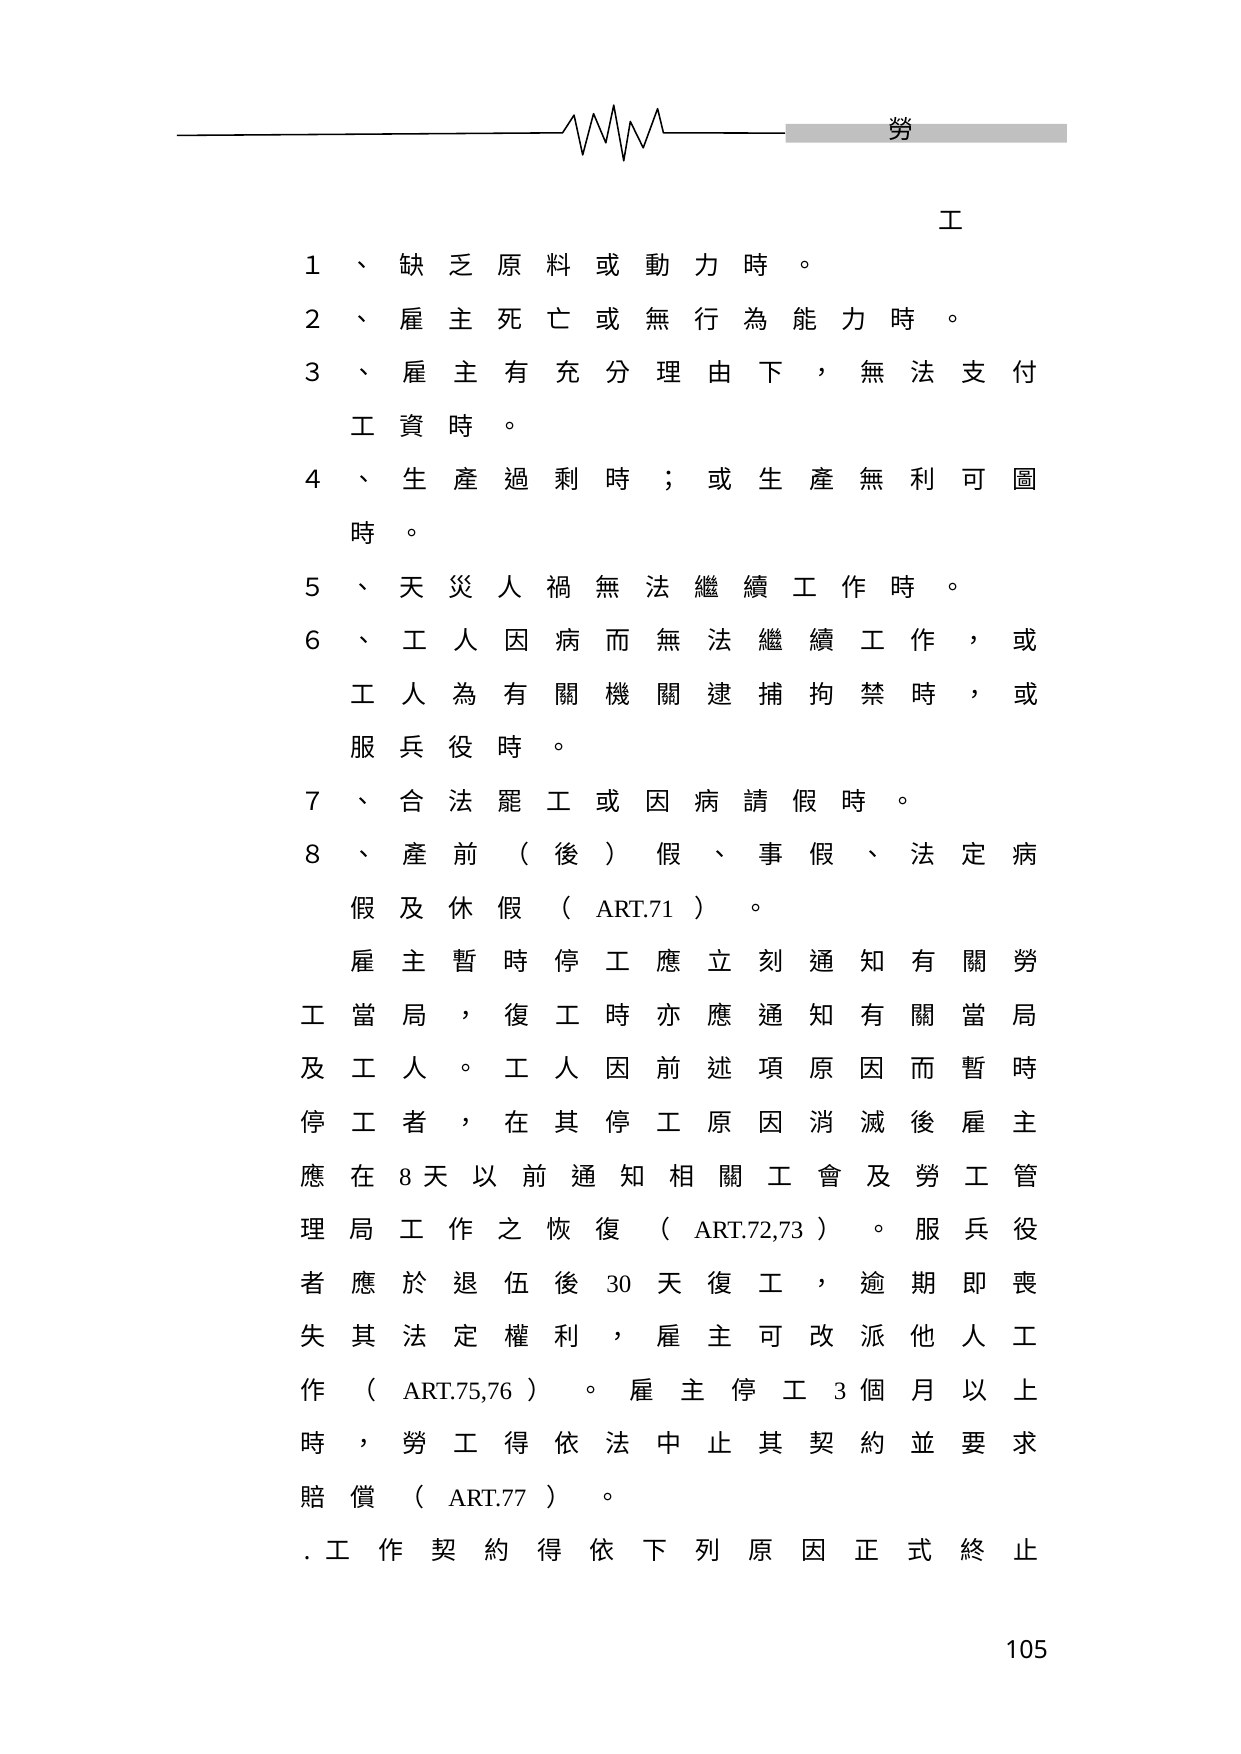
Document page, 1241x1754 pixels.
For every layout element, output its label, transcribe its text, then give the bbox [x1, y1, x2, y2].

text １、缺乏原料或動力時。 [276, 237, 1063, 291]
text ２、雇主死亡或無行為能力時。 [276, 291, 1063, 344]
text ７、合法罷工或因病請假時。 [276, 773, 1063, 826]
text ４、生產過剩時；或生產無利可圖時。 [276, 451, 1063, 558]
text ６、工人因病而無法繼續工作，或工人為有關機關逮捕拘禁時，或服兵役時。 [276, 612, 1063, 773]
text ５、天災人禍無法繼續工作時。 [276, 558, 1063, 612]
text ․ 工作契約得依下列原因正式終止 [276, 1522, 1063, 1576]
text ３、雇主有充分理由下，無法支付工資時。 [276, 344, 1063, 451]
text ８、產前（後）假、事假、法定病假及休假（ART.71）。 [276, 826, 1063, 933]
text 雇主暫時停工應立刻通知有關勞工當局，復工時亦應通知有關當局及工人。工人因前述項原因而暫時停工者，在其停工原因消滅後雇主應在8天以前通知相關工會及勞工管理局工作之恢復（ART.72,73）。服兵役者應於退伍後30天復工，逾期即喪失其法定權利，雇主可改派他人工作（ART.75,76）。雇主停工3個月以上時，勞工得依法中止其契約並要求賠償（ART.77）。 [276, 933, 1063, 1522]
